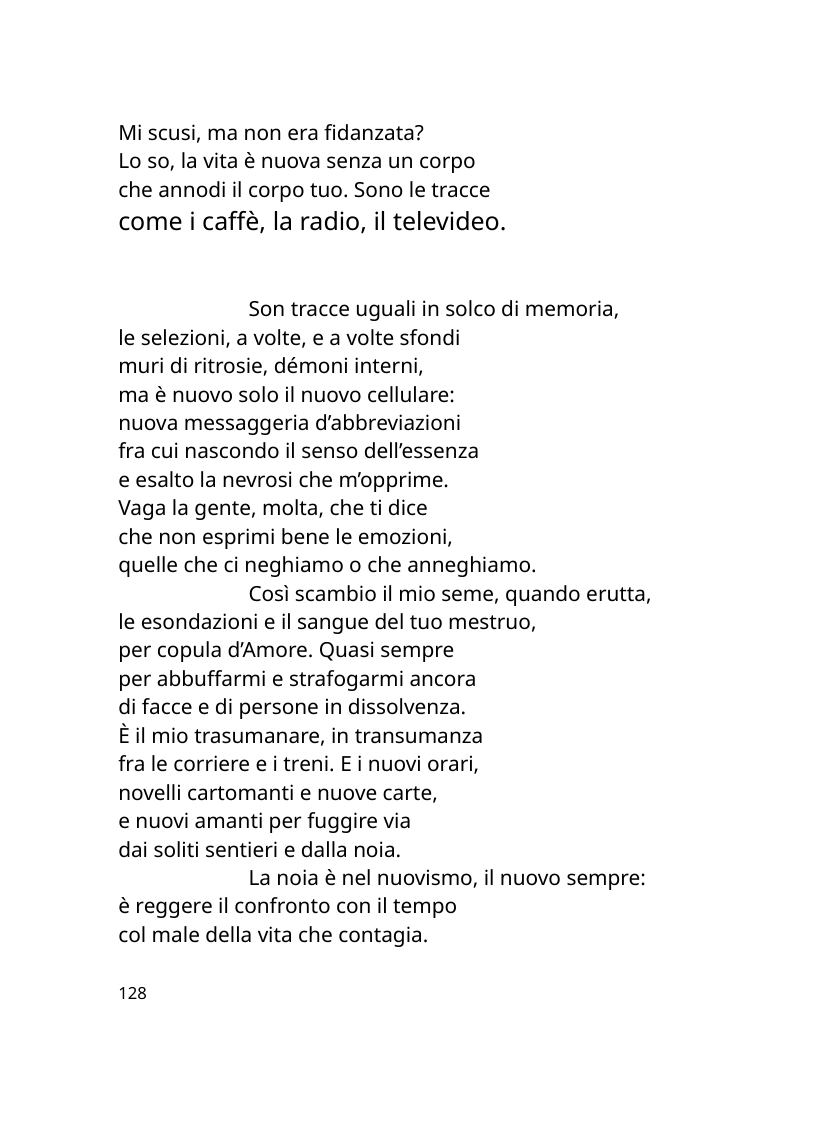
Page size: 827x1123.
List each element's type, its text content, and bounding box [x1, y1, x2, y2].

text ma è nuovo solo il nuovo cellulare: [118, 380, 709, 408]
text le selezioni, a volte, e a volte sfondi [118, 323, 709, 351]
text quelle che ci neghiamo o che anneghiamo. [118, 550, 709, 579]
text Così scambio il mio seme, quando erutta, [118, 579, 709, 607]
text novelli cartomanti e nuove carte, [118, 778, 709, 806]
text col male della vita che contagia. [118, 920, 709, 948]
text fra le corriere e i treni. E i nuovi orari, [118, 749, 709, 778]
text che annodi il corpo tuo. Sono le tracce [118, 175, 717, 203]
text È il mio trasumanare, in transumanza [118, 721, 709, 749]
text che non esprimi bene le emozioni, [118, 522, 709, 550]
text dai soliti sentieri e dalla noia. [118, 835, 709, 863]
text per abbuffarmi e strafogarmi ancora [118, 664, 709, 692]
subtitle come i caffè, la radio, il televideo. [118, 203, 709, 237]
text Son tracce uguali in solco di memoria, [118, 294, 709, 323]
text per copula d’Amore. Quasi sempre [118, 636, 709, 664]
text è reggere il confronto con il tempo [118, 892, 709, 920]
text fra cui nascondo il senso dell’essenza [118, 437, 709, 465]
text di facce e di persone in dissolvenza. [118, 692, 709, 721]
text La noia è nel nuovismo, il nuovo sempre: [118, 863, 709, 892]
text nuova messaggeria d’abbreviazioni [118, 408, 709, 437]
text le esondazioni e il sangue del tuo mestruo, [118, 607, 709, 636]
text Vaga la gente, molta, che ti dice [118, 493, 709, 522]
text e nuovi amanti per fuggire via [118, 806, 709, 835]
text Lo so, la vita è nuova senza un corpo [118, 147, 709, 175]
text Mi scusi, ma non era fidanzata? [118, 118, 709, 147]
text muri di ritrosie, démoni interni, [118, 351, 709, 380]
text e esalto la nevrosi che m’opprime. [118, 465, 709, 493]
